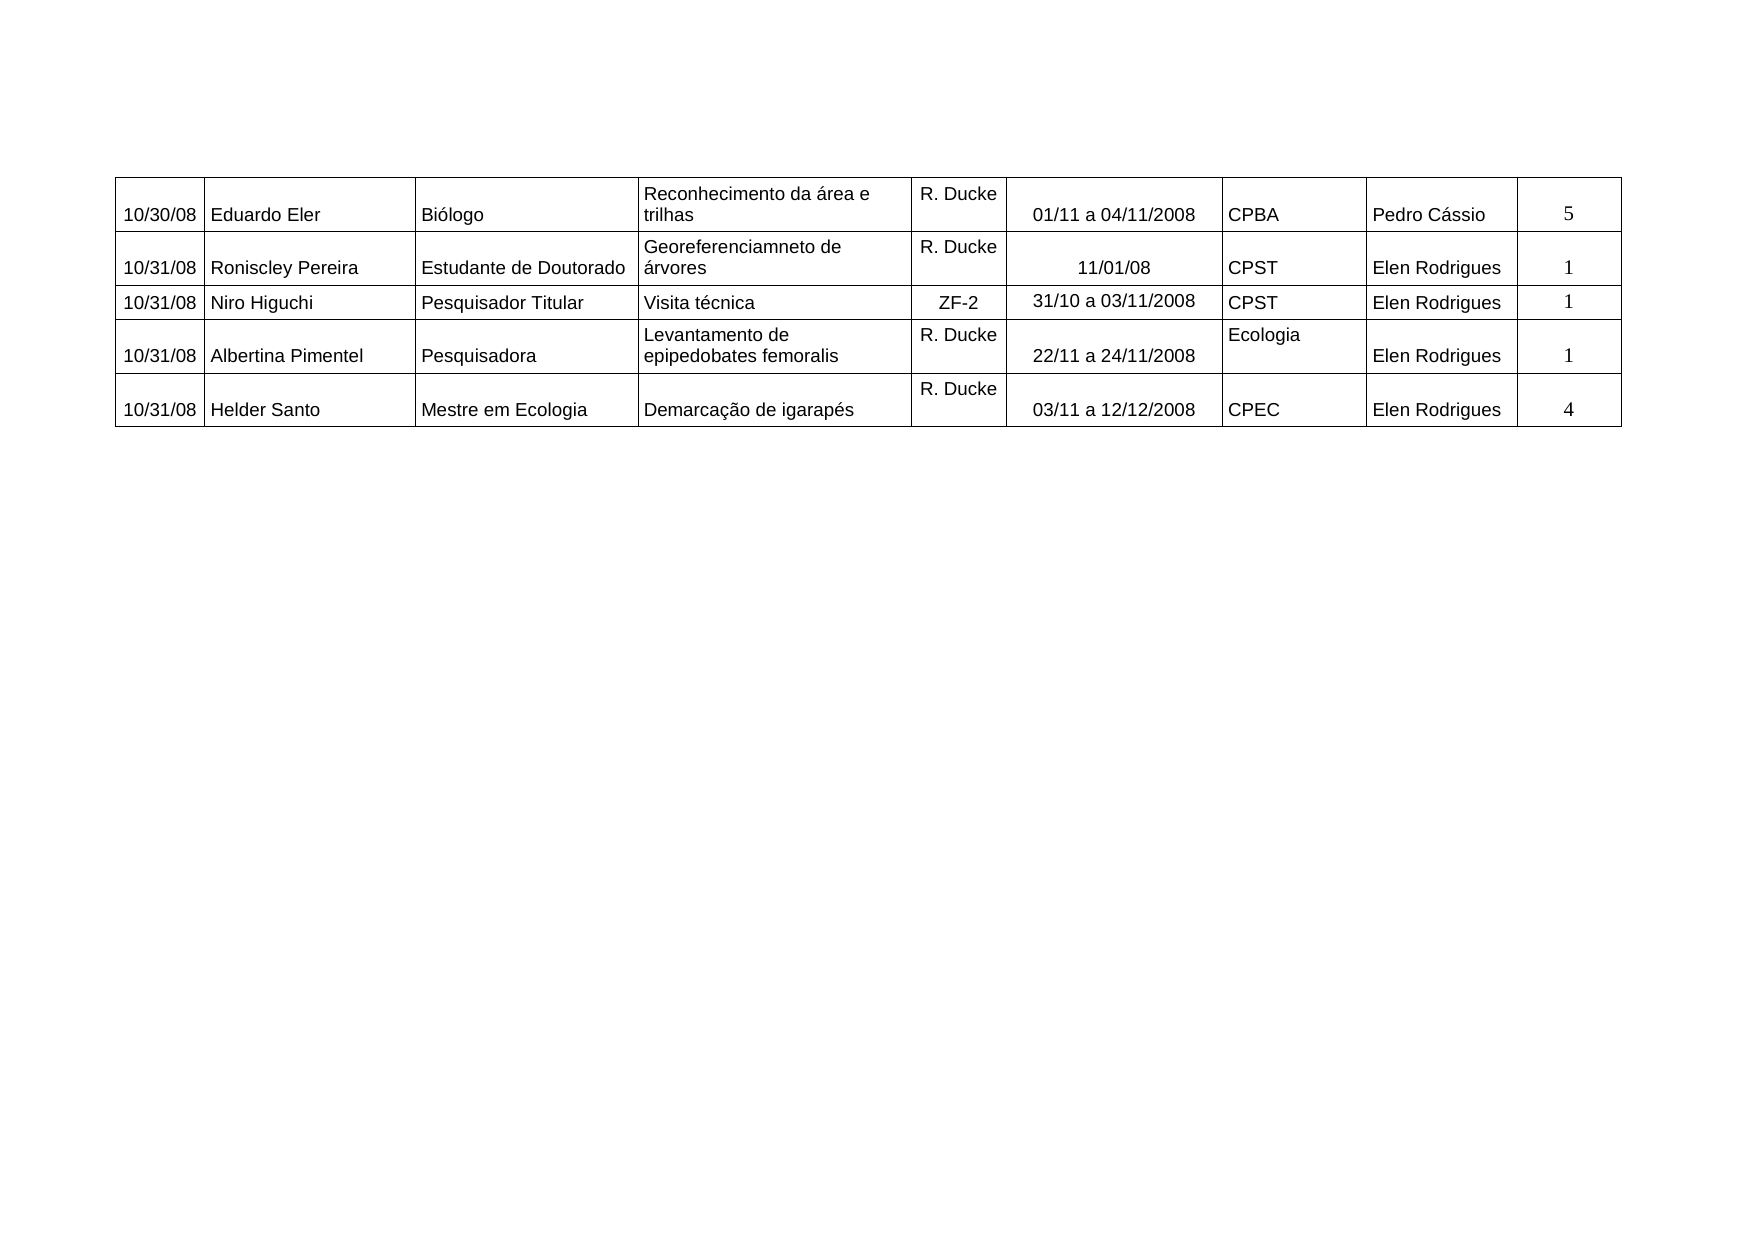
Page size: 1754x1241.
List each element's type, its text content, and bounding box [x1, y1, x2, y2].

table_cell Ecologia [1223, 320, 1366, 373]
table_cell Niro Higuchi [205, 286, 415, 319]
table_header 5 [1518, 178, 1621, 231]
table_cell 01/11/08 [1007, 232, 1222, 284]
table_cell Visita técnica [639, 286, 911, 319]
table_cell 31/10/08 [116, 232, 204, 284]
table_cell 31/10/08 [116, 320, 204, 373]
table_cell 31/10 a 03/11/2008 [1007, 286, 1222, 319]
table_cell 22/11 a 24/11/2008 [1007, 320, 1222, 373]
table_cell Georeferenciamneto de árvores [639, 232, 911, 284]
table_cell Roniscley Pereira [205, 232, 415, 284]
table_cell Pesquisador Titular [416, 286, 638, 319]
table_cell 31/10/08 [116, 374, 204, 426]
table_header Reconhecimento da área e trilhas [639, 178, 911, 231]
table_cell CPST [1223, 286, 1366, 319]
table_cell Elen Rodrigues [1367, 232, 1517, 284]
table_cell Elen Rodrigues [1367, 286, 1517, 319]
table_cell Albertina Pimentel [205, 320, 415, 373]
table_cell Elen Rodrigues [1367, 374, 1517, 426]
table_cell 1 [1518, 320, 1621, 373]
table_cell Pesquisadora [416, 320, 638, 373]
table_cell R. Ducke [912, 320, 1006, 373]
table_header 01/11 a 04/11/2008 [1007, 178, 1222, 231]
table_cell ZF-2 [912, 286, 1006, 319]
table_cell 1 [1518, 286, 1621, 319]
table_cell CPEC [1223, 374, 1366, 426]
table_cell 31/10/08 [116, 286, 204, 319]
table_cell R. Ducke [912, 374, 1006, 426]
table_header 30/10/08 [116, 178, 204, 231]
table_cell CPST [1223, 232, 1366, 284]
table_cell Elen Rodrigues [1367, 320, 1517, 373]
table_cell 4 [1518, 374, 1621, 426]
table_cell 03/11 a 12/12/2008 [1007, 374, 1222, 426]
table_cell Levantamento de epipedobates femoralis [639, 320, 911, 373]
table_header Biólogo [416, 178, 638, 231]
table_header Pedro Cássio [1367, 178, 1517, 231]
table_cell Demarcação de igarapés [639, 374, 911, 426]
table_cell Helder Santo [205, 374, 415, 426]
table_header CPBA [1223, 178, 1366, 231]
table_header R. Ducke [912, 178, 1006, 231]
table_header Eduardo Eler [205, 178, 415, 231]
table_cell 1 [1518, 232, 1621, 284]
table_cell Mestre em Ecologia [416, 374, 638, 426]
table_cell R. Ducke [912, 232, 1006, 284]
table_cell Estudante de Doutorado [416, 232, 638, 284]
